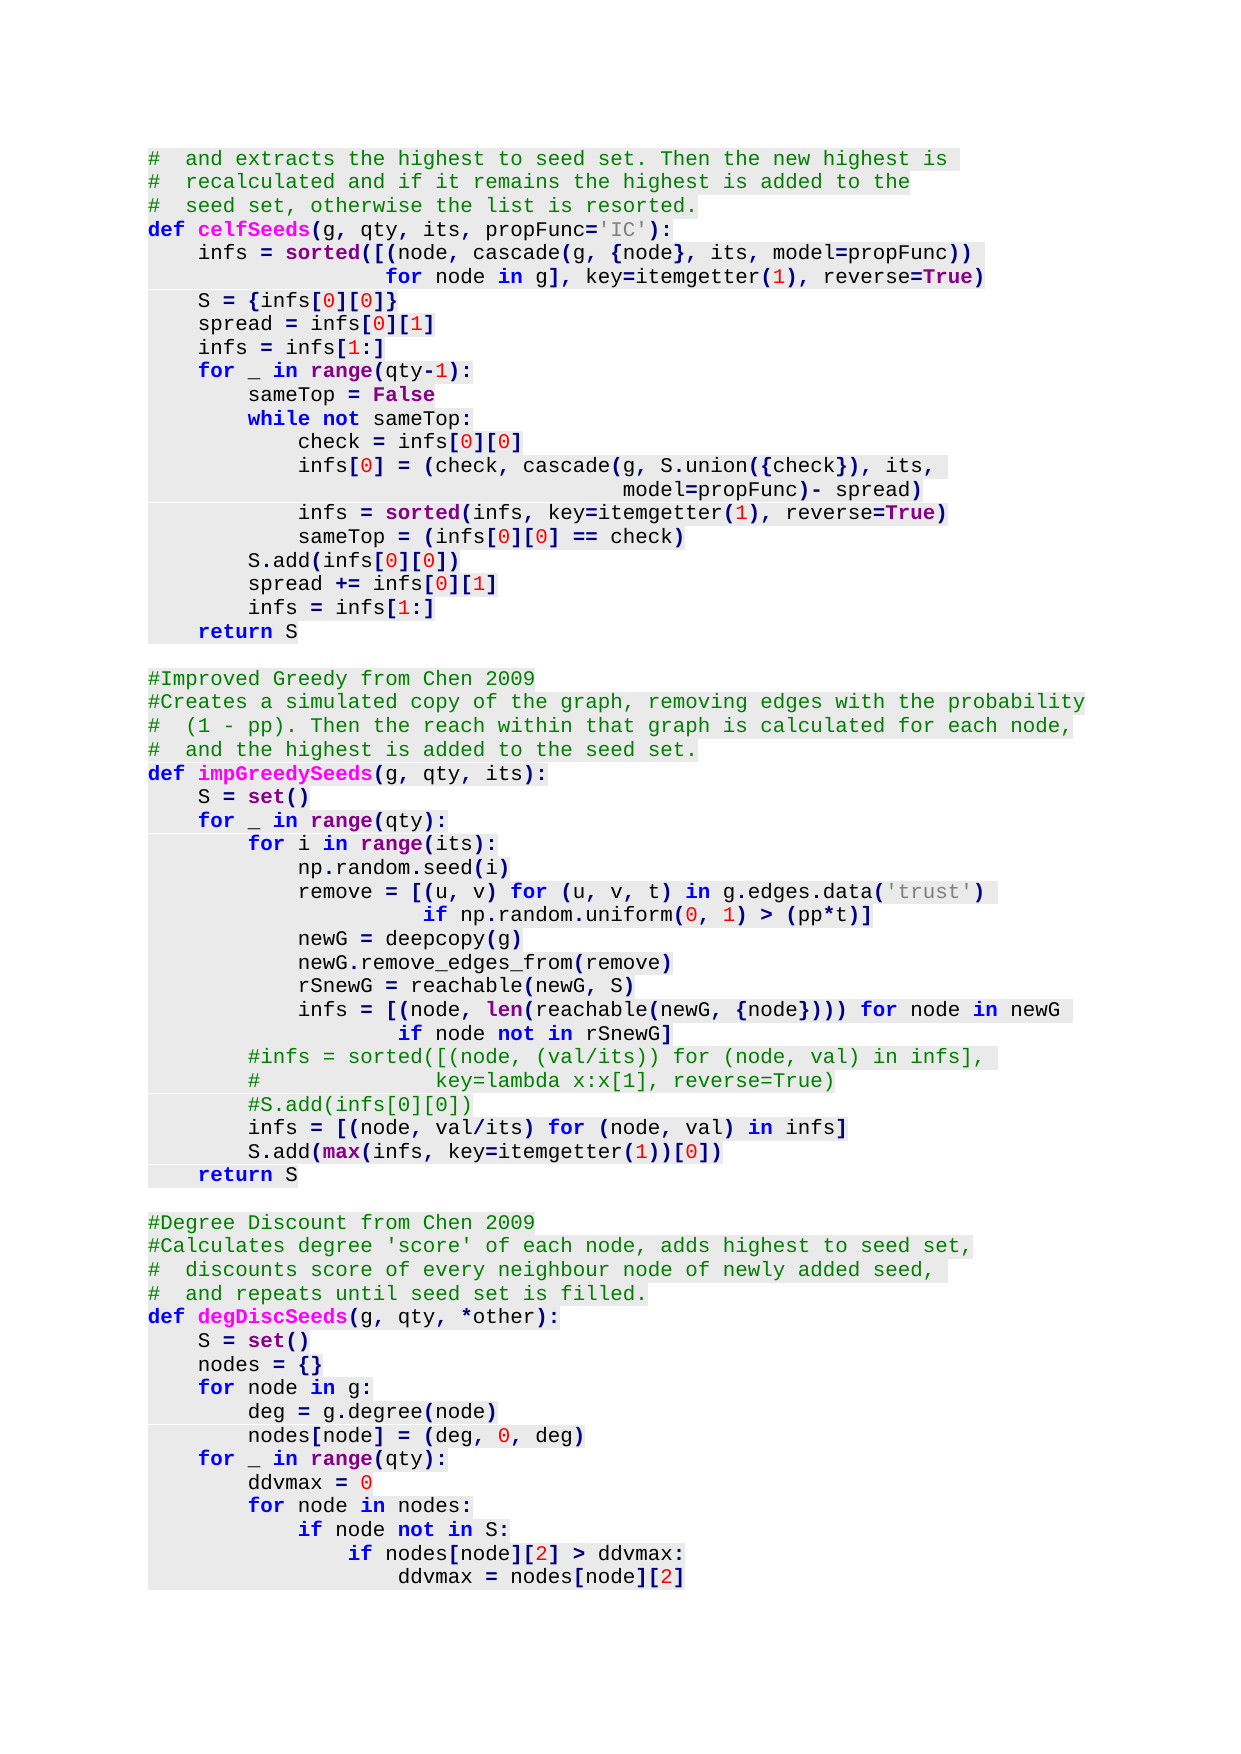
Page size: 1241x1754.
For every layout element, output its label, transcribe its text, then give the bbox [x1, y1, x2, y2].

text # and repeats until seed set is filled. [148, 1283, 1092, 1306]
text def degDiscSeeds(g, qty, *other): [148, 1306, 1092, 1330]
text ddvmax = 0 [148, 1472, 1092, 1496]
text # key=lambda x:x[1], reverse=True) [148, 1070, 1092, 1093]
text S.add(max(infs, key=itemgetter(1))[0]) [148, 1141, 1092, 1164]
text # (1 - pp). Then the reach within that graph is calculated for each node, [148, 715, 1092, 739]
text remove = [(u, v) for (u, v, t) in g.edges.data('trust') [148, 881, 1092, 904]
text infs = sorted([(node, cascade(g, {node}, its, model=propFunc)) [148, 242, 1092, 266]
text rSnewG = reachable(newG, S) [148, 975, 1092, 999]
text #S.add(infs[0][0]) [148, 1093, 1092, 1117]
text sameTop = False [148, 384, 1092, 408]
text for i in range(its): [148, 833, 1092, 857]
text for _ in range(qty): [148, 810, 1092, 833]
text if node not in S: [148, 1519, 1092, 1543]
text infs = [(node, len(reachable(newG, {node}))) for node in newG [148, 999, 1092, 1023]
text S = set() [148, 786, 1092, 810]
text # discounts score of every neighbour node of newly added seed, [148, 1259, 1092, 1283]
text if np.random.uniform(0, 1) > (pp*t)] [148, 904, 1092, 928]
text # and the highest is added to the seed set. [148, 739, 1092, 762]
text # recalculated and if it remains the highest is added to the [148, 171, 1092, 195]
text def impGreedySeeds(g, qty, its): [148, 762, 1092, 786]
text model=propFunc)- spread) [148, 479, 1092, 502]
text def celfSeeds(g, qty, its, propFunc='IC'): [148, 219, 1092, 242]
text for node in nodes: [148, 1496, 1092, 1519]
text ddvmax = nodes[node][2] [148, 1566, 1092, 1590]
text sameTop = (infs[0][0] == check) [148, 526, 1092, 550]
text infs = infs[1:] [148, 337, 1092, 361]
text S = set() [148, 1330, 1092, 1354]
text check = infs[0][0] [148, 431, 1092, 455]
text nodes[node] = (deg, 0, deg) [148, 1424, 1092, 1448]
text if nodes[node][2] > ddvmax: [148, 1543, 1092, 1566]
text #Calculates degree 'score' of each node, adds highest to seed set, [148, 1235, 1092, 1259]
text while not sameTop: [148, 408, 1092, 431]
text infs[0] = (check, cascade(g, S.union({check}), its, [148, 455, 1092, 479]
text # and extracts the highest to seed set. Then the new highest is [148, 148, 1092, 171]
text spread += infs[0][1] [148, 573, 1092, 597]
text # seed set, otherwise the list is resorted. [148, 195, 1092, 219]
text infs = infs[1:] [148, 597, 1092, 621]
text S = {infs[0][0]} [148, 289, 1092, 313]
text if node not in rSnewG] [148, 1023, 1092, 1046]
text return S [148, 621, 1092, 644]
text #Degree Discount from Chen 2009 [148, 1212, 1092, 1235]
text newG = deepcopy(g) [148, 928, 1092, 952]
text for _ in range(qty): [148, 1448, 1092, 1472]
text nodes = {} [148, 1354, 1092, 1377]
text #Creates a simulated copy of the graph, removing edges with the probability [148, 692, 1092, 715]
text spread = infs[0][1] [148, 313, 1092, 337]
text S.add(infs[0][0]) [148, 550, 1092, 573]
text #infs = sorted([(node, (val/its)) for (node, val) in infs], [148, 1046, 1092, 1070]
text for _ in range(qty-1): [148, 361, 1092, 384]
text infs = [(node, val/its) for (node, val) in infs] [148, 1117, 1092, 1141]
text newG.remove_edges_from(remove) [148, 952, 1092, 975]
text infs = sorted(infs, key=itemgetter(1), reverse=True) [148, 502, 1092, 526]
text return S [148, 1164, 1092, 1188]
text deg = g.degree(node) [148, 1401, 1092, 1424]
text for node in g: [148, 1377, 1092, 1401]
text #Improved Greedy from Chen 2009 [148, 668, 1092, 692]
text np.random.seed(i) [148, 857, 1092, 881]
text for node in g], key=itemgetter(1), reverse=True) [148, 266, 1092, 289]
